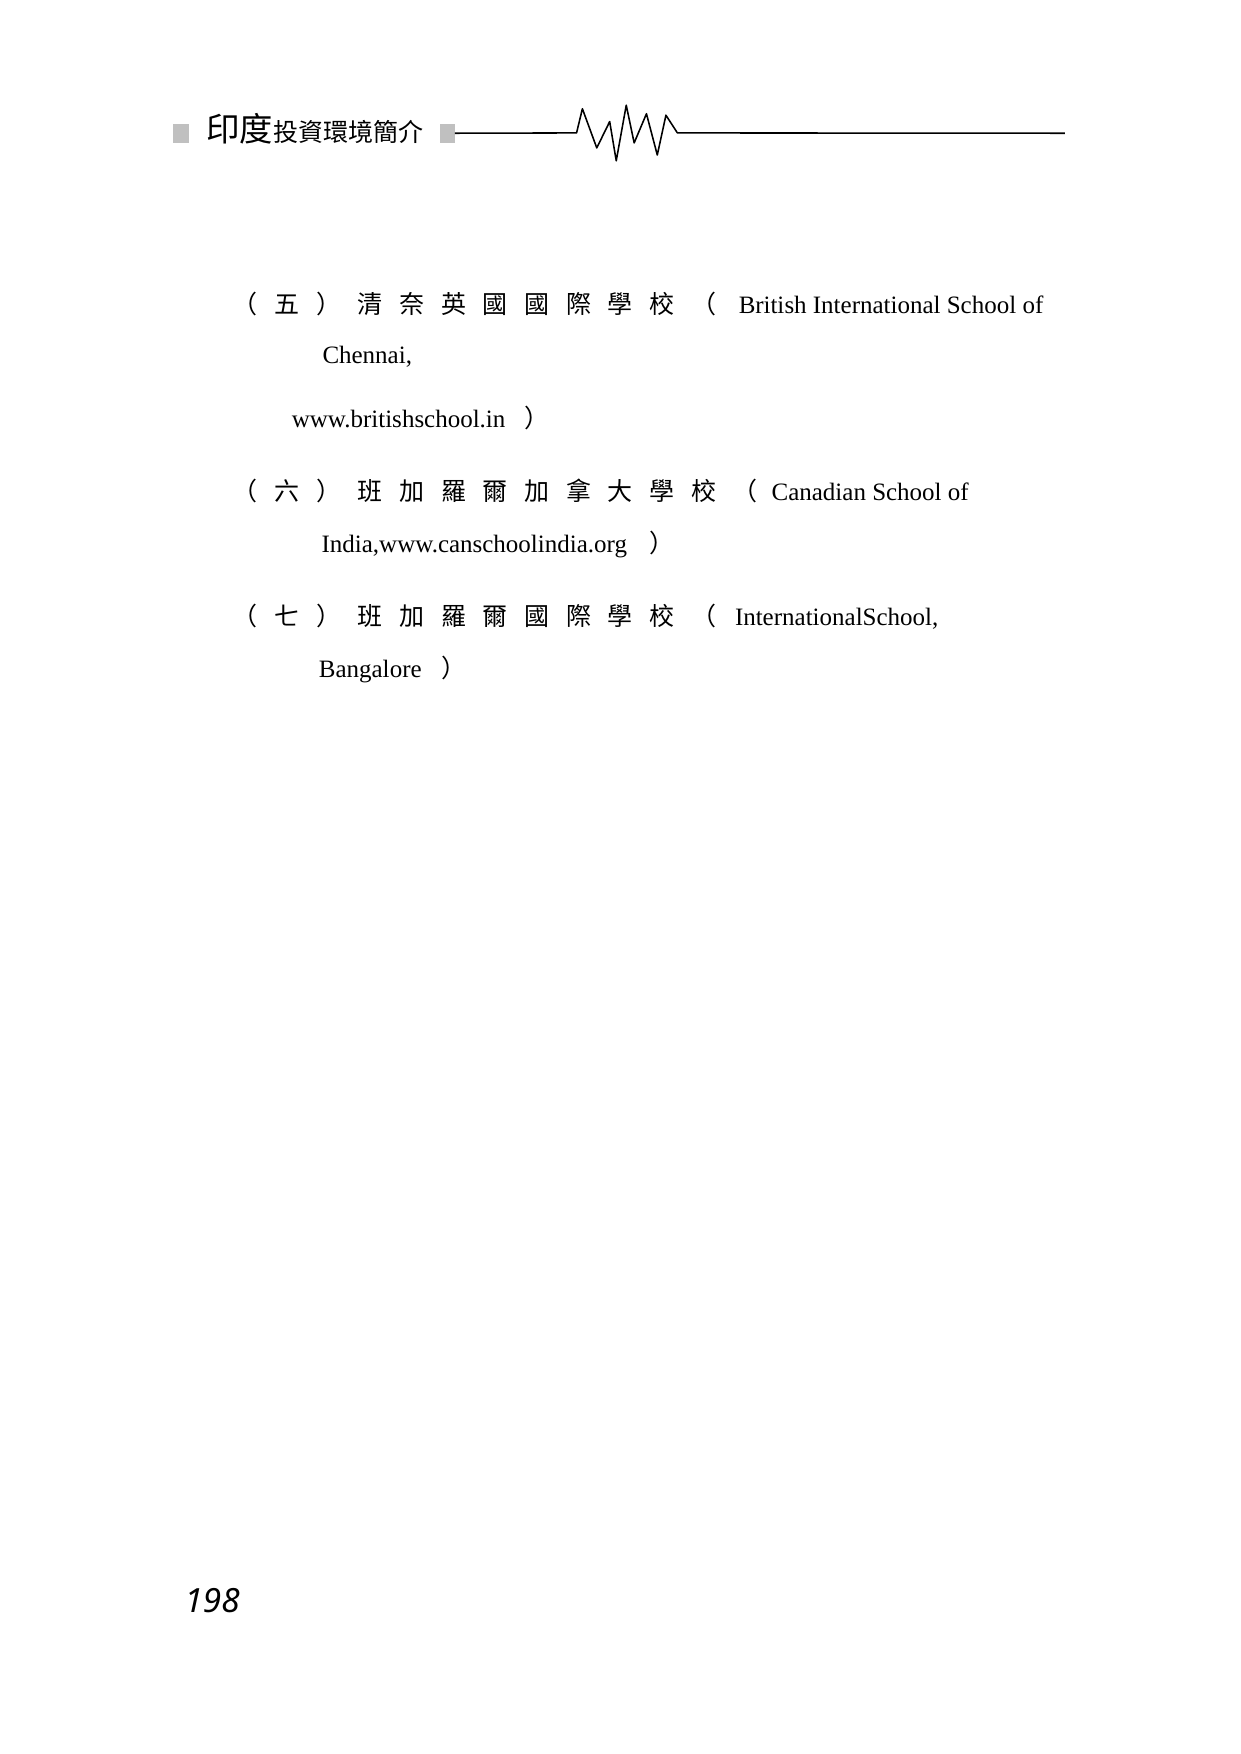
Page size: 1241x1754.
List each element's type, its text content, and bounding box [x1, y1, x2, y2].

text （五）清奈英國國際學校（British International School of Chennai, [207, 250, 1058, 375]
text www.britishschool.in） [207, 375, 1058, 438]
text （七）班加羅爾國際學校（InternationalSchool, Bangalore） [207, 563, 1058, 688]
text （六）班加羅爾加拿大學校（Canadian School of India,www.canschoolindia.org） [207, 438, 1058, 563]
